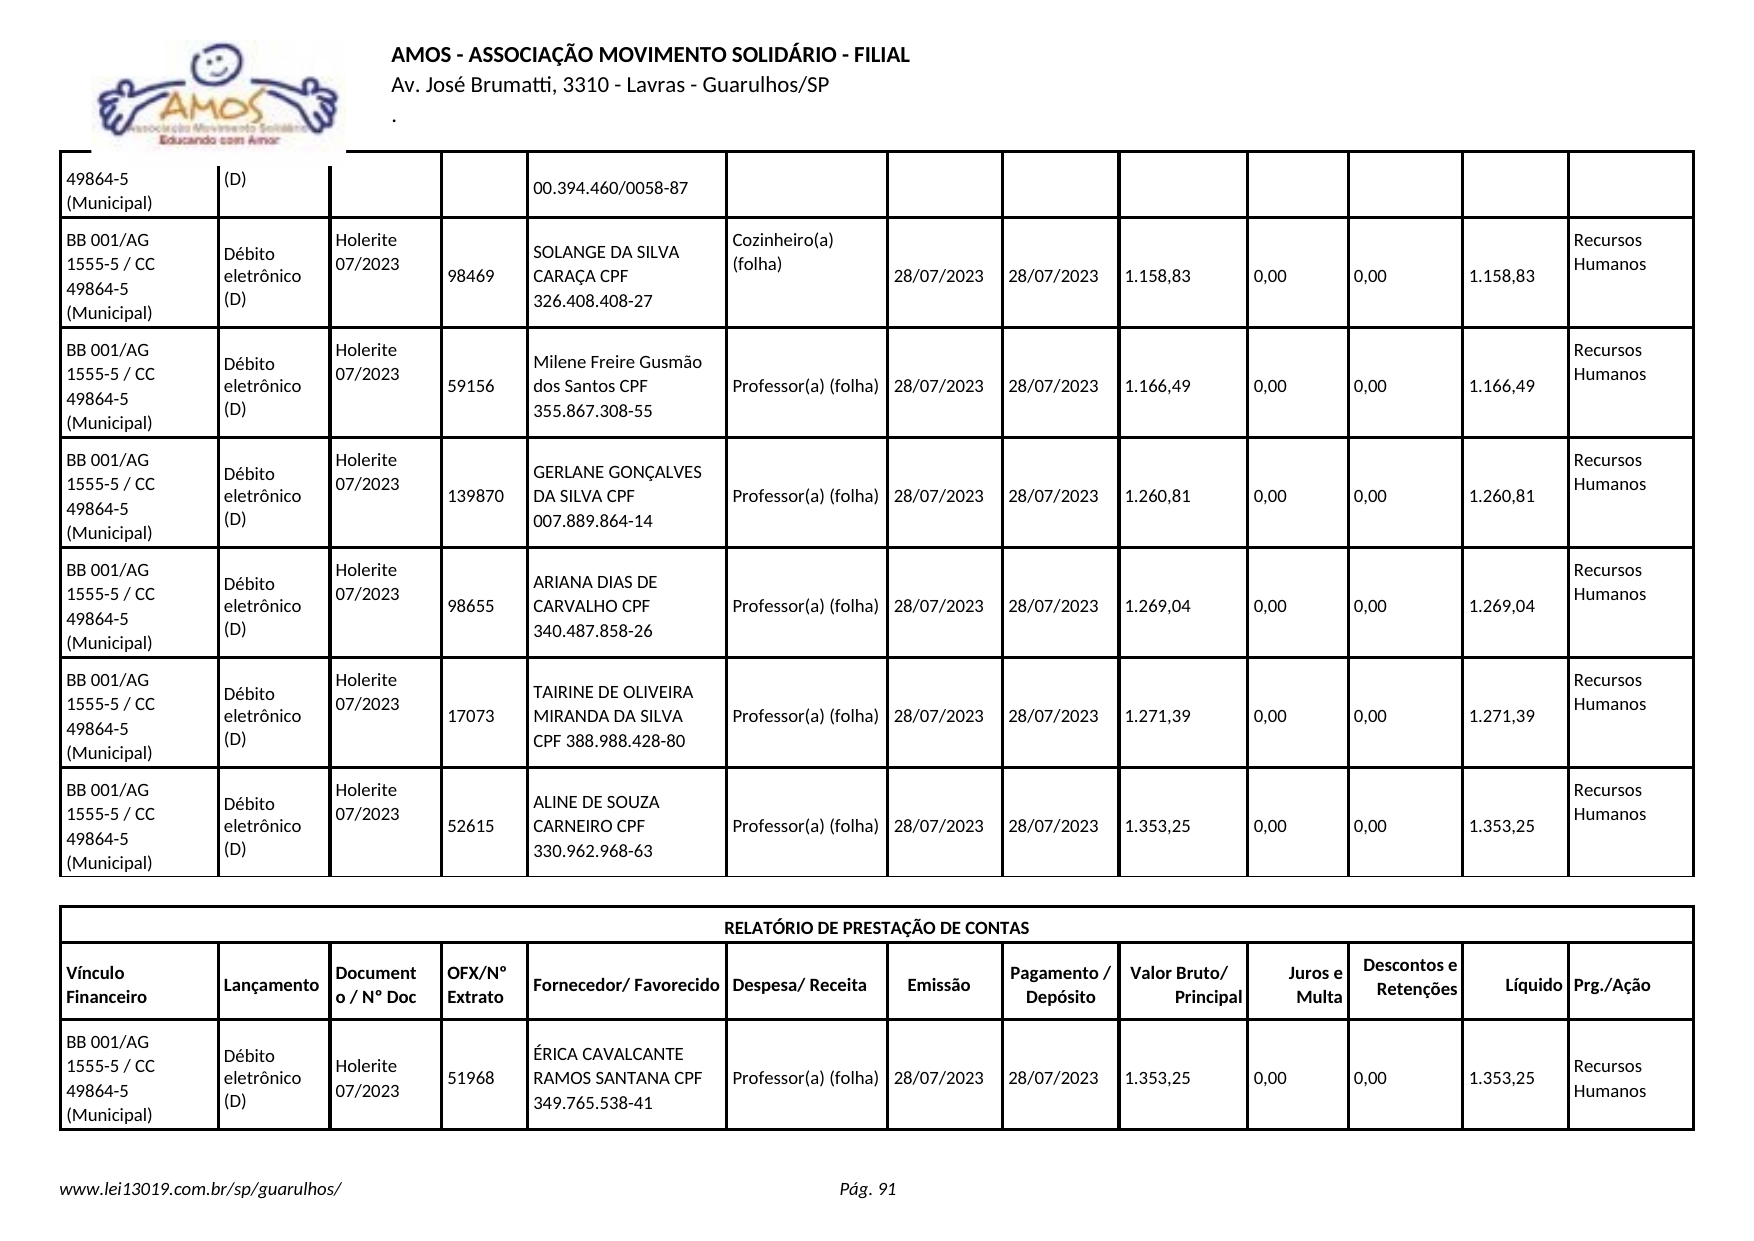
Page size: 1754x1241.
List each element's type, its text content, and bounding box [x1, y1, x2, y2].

table_cell Holerite 07/2023 [332, 769, 440, 876]
table_cell OFX/Nº Extrato [443, 944, 526, 1018]
table_cell Débito eletrônico (D) [220, 219, 328, 326]
table_cell 28/07/2023 [1004, 769, 1117, 876]
table_cell 0,00 [1350, 659, 1461, 766]
table_cell BB 001/AG 1555-5 / CC 49864-5 (Municipal) [62, 329, 217, 436]
table_cell 1.271,39 [1121, 659, 1246, 766]
table_cell 49864-5 (Municipal) [62, 153, 217, 216]
table_cell Professor(a) (folha) [728, 439, 886, 546]
table_cell 0,00 [1350, 1021, 1461, 1128]
table_cell BB 001/AG 1555-5 / CC 49864-5 (Municipal) [62, 769, 217, 876]
table_cell Valor Bruto/ Principal [1121, 944, 1246, 1018]
table_cell [1350, 153, 1461, 216]
table_cell 1.353,25 [1121, 1021, 1246, 1128]
table_cell Juros e Multa [1249, 944, 1347, 1018]
table_cell 1.271,39 [1464, 659, 1567, 766]
table_cell 28/07/2023 [1004, 439, 1117, 546]
table_cell 28/07/2023 [889, 1021, 1001, 1128]
table_cell 0,00 [1350, 219, 1461, 326]
table_cell 59156 [443, 329, 526, 436]
table_cell 0,00 [1350, 439, 1461, 546]
table_cell 17073 [443, 659, 526, 766]
table_cell ÉRICA CAVALCANTE RAMOS SANTANA CPF 349.765.538-41 [529, 1021, 725, 1128]
table_cell [889, 153, 1001, 216]
table_cell 51968 [443, 1021, 526, 1128]
table_cell 1.158,83 [1464, 219, 1567, 326]
table_cell Professor(a) (folha) [728, 769, 886, 876]
table_cell Fornecedor/ Favorecido [529, 944, 725, 1018]
table_cell [332, 153, 440, 216]
table_cell 0,00 [1249, 329, 1347, 436]
table_cell 28/07/2023 [889, 769, 1001, 876]
table_cell 1.353,25 [1464, 769, 1567, 876]
table_cell 52615 [443, 769, 526, 876]
table_cell Pagamento / Depósito [1004, 944, 1117, 1018]
table_cell [1121, 153, 1246, 216]
table_cell 1.269,04 [1464, 549, 1567, 656]
table_header RELATÓRIO DE PRESTAÇÃO DE CONTAS [62, 908, 1692, 941]
table_cell [1004, 153, 1117, 216]
table_cell 98655 [443, 549, 526, 656]
table_cell Débito eletrônico (D) [220, 549, 328, 656]
table_cell Recursos Humanos [1570, 549, 1692, 656]
table_cell 28/07/2023 [1004, 219, 1117, 326]
table_cell 1.353,25 [1121, 769, 1246, 876]
table_cell [1464, 153, 1567, 216]
table_cell [1249, 153, 1347, 216]
table_cell Despesa/ Receita [728, 944, 886, 1018]
table_cell Débito eletrônico (D) [220, 329, 328, 436]
table_cell Holerite 07/2023 [332, 659, 440, 766]
table_cell (D) [220, 166, 328, 216]
table_cell 1.260,81 [1464, 439, 1567, 546]
table_cell Holerite 07/2023 [332, 329, 440, 436]
table_cell 28/07/2023 [1004, 1021, 1117, 1128]
table_cell 28/07/2023 [889, 329, 1001, 436]
table_cell Milene Freire Gusmão dos Santos CPF 355.867.308-55 [529, 329, 725, 436]
table_cell 28/07/2023 [1004, 659, 1117, 766]
table_cell 28/07/2023 [889, 219, 1001, 326]
table_cell 139870 [443, 439, 526, 546]
table_cell Holerite 07/2023 [332, 439, 440, 546]
table_cell 0,00 [1249, 1021, 1347, 1128]
table_cell 1.166,49 [1121, 329, 1246, 436]
table_cell Recursos Humanos [1570, 769, 1692, 876]
table_cell 0,00 [1249, 549, 1347, 656]
table_cell 28/07/2023 [889, 549, 1001, 656]
table_cell 1.260,81 [1121, 439, 1246, 546]
table_cell 0,00 [1249, 439, 1347, 546]
table_cell Lançamento [220, 944, 328, 1018]
table_cell TAIRINE DE OLIVEIRA MIRANDA DA SILVA CPF 388.988.428-80 [529, 659, 725, 766]
table_cell BB 001/AG 1555-5 / CC 49864-5 (Municipal) [62, 219, 217, 326]
table_cell Débito eletrônico (D) [220, 659, 328, 766]
table_cell 0,00 [1350, 329, 1461, 436]
table_cell BB 001/AG 1555-5 / CC 49864-5 (Municipal) [62, 1021, 217, 1128]
table_cell 0,00 [1249, 769, 1347, 876]
table_cell Professor(a) (folha) [728, 549, 886, 656]
table_cell Cozinheiro(a) (folha) [728, 219, 886, 326]
table_cell 98469 [443, 219, 526, 326]
table_cell BB 001/AG 1555-5 / CC 49864-5 (Municipal) [62, 549, 217, 656]
table_cell Holerite 07/2023 [332, 219, 440, 326]
table_cell 28/07/2023 [889, 659, 1001, 766]
table_cell Recursos Humanos [1570, 329, 1692, 436]
table_cell 1.353,25 [1464, 1021, 1567, 1128]
table_cell 0,00 [1350, 549, 1461, 656]
table_cell Document o / Nº Doc [332, 944, 440, 1018]
table_cell 28/07/2023 [1004, 549, 1117, 656]
table_cell 0,00 [1249, 659, 1347, 766]
table_cell Recursos Humanos [1570, 1021, 1692, 1128]
table_cell [728, 153, 886, 216]
table_cell Holerite 07/2023 [332, 1021, 440, 1128]
table_cell SOLANGE DA SILVA CARAÇA CPF 326.408.408-27 [529, 219, 725, 326]
table_cell Débito eletrônico (D) [220, 439, 328, 546]
table_cell 1.158,83 [1121, 219, 1246, 326]
table_cell 1.166,49 [1464, 329, 1567, 436]
table_cell Vínculo Financeiro [62, 944, 217, 1018]
table_cell [1570, 153, 1692, 216]
table_cell Professor(a) (folha) [728, 659, 886, 766]
table_cell Débito eletrônico (D) [220, 1021, 328, 1128]
table_cell [443, 153, 526, 216]
table_cell 0,00 [1350, 769, 1461, 876]
table_cell Emissão [889, 944, 1001, 1018]
table_cell Descontos e Retenções [1350, 944, 1461, 1018]
table_cell Professor(a) (folha) [728, 1021, 886, 1128]
table_cell Recursos Humanos [1570, 659, 1692, 766]
table_cell 1.269,04 [1121, 549, 1246, 656]
table_cell BB 001/AG 1555-5 / CC 49864-5 (Municipal) [62, 659, 217, 766]
table_cell Líquido [1464, 944, 1567, 1018]
table_cell 0,00 [1249, 219, 1347, 326]
table_cell 28/07/2023 [889, 439, 1001, 546]
table_cell ALINE DE SOUZA CARNEIRO CPF 330.962.968-63 [529, 769, 725, 876]
table_cell 28/07/2023 [1004, 329, 1117, 436]
table_cell Débito eletrônico (D) [220, 769, 328, 876]
table_cell Holerite 07/2023 [332, 549, 440, 656]
table_cell Recursos Humanos [1570, 439, 1692, 546]
table_cell 00.394.460/0058-87 [529, 153, 725, 216]
table_cell BB 001/AG 1555-5 / CC 49864-5 (Municipal) [62, 439, 217, 546]
table_cell ARIANA DIAS DE CARVALHO CPF 340.487.858-26 [529, 549, 725, 656]
table_cell Recursos Humanos [1570, 219, 1692, 326]
table_cell Prg./Ação [1570, 944, 1692, 1018]
table_cell Professor(a) (folha) [728, 329, 886, 436]
table_cell GERLANE GONÇALVES DA SILVA CPF 007.889.864-14 [529, 439, 725, 546]
